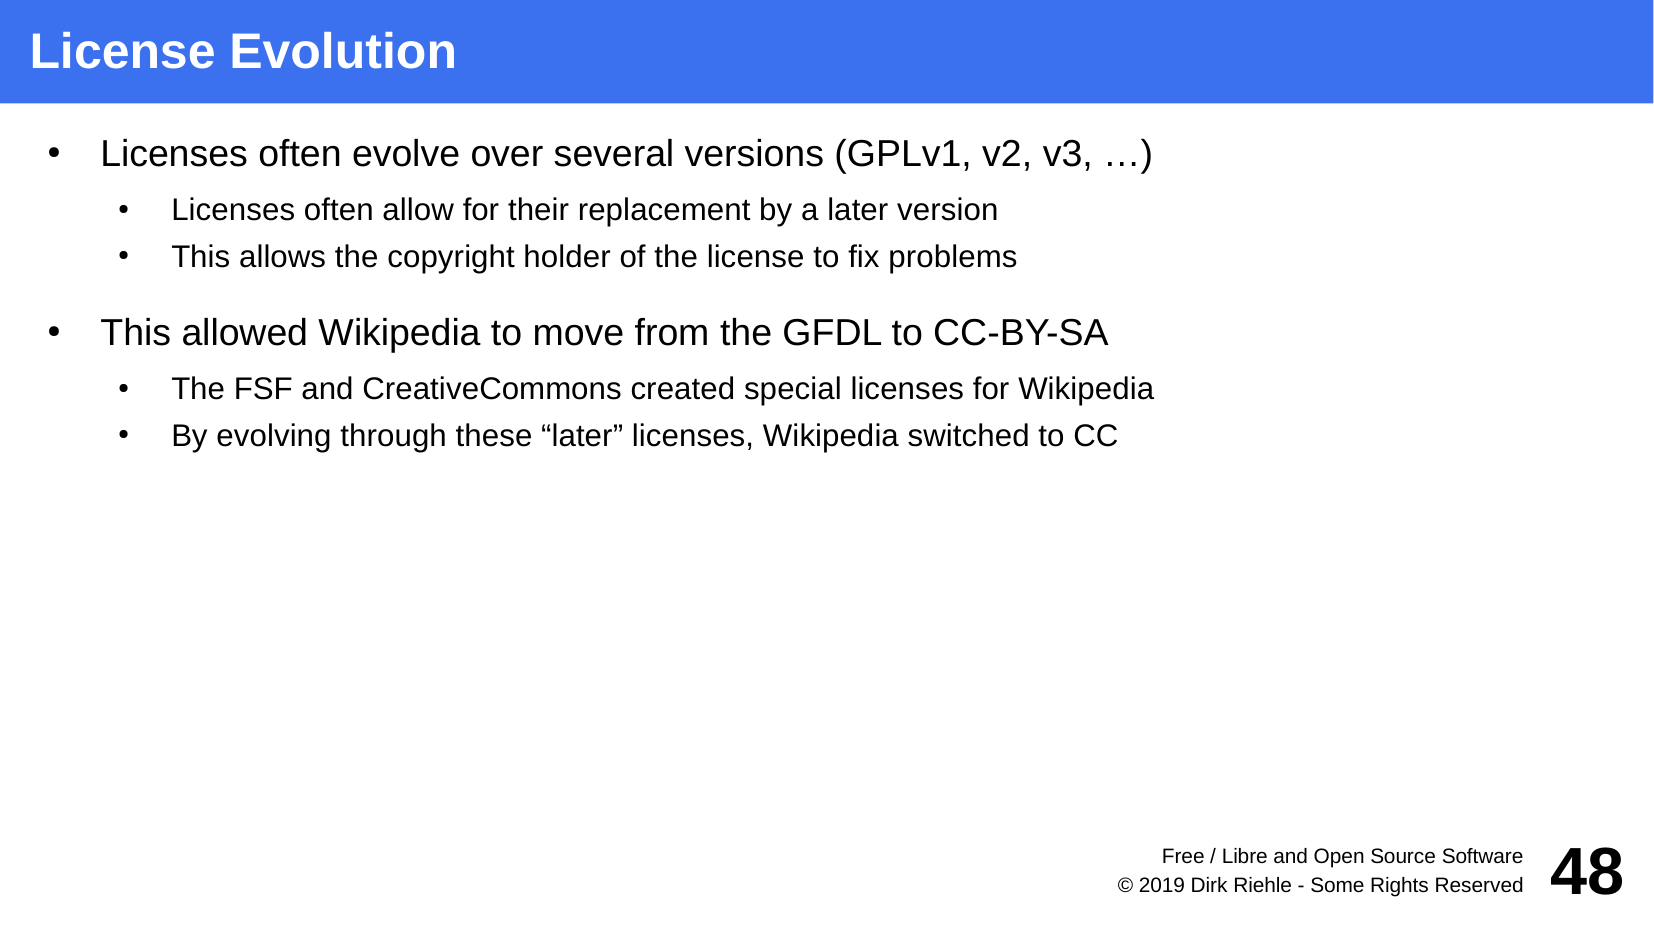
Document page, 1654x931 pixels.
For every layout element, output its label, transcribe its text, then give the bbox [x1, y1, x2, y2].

title License Evolution [0, 0, 1654, 104]
list Licenses often evolve over several versions (GPLv1, v2, v3, …) Licenses often allow for their replacement by a later version This allows the copyright holder of the license to fix problems This allowed Wikipedia to move from the GFDL to CC-BY-SA The FSF and CreativeCommons created special licenses for Wikipedia By evolving through these “later” licenses, Wikipedia switched to CC [29, 132, 1625, 813]
